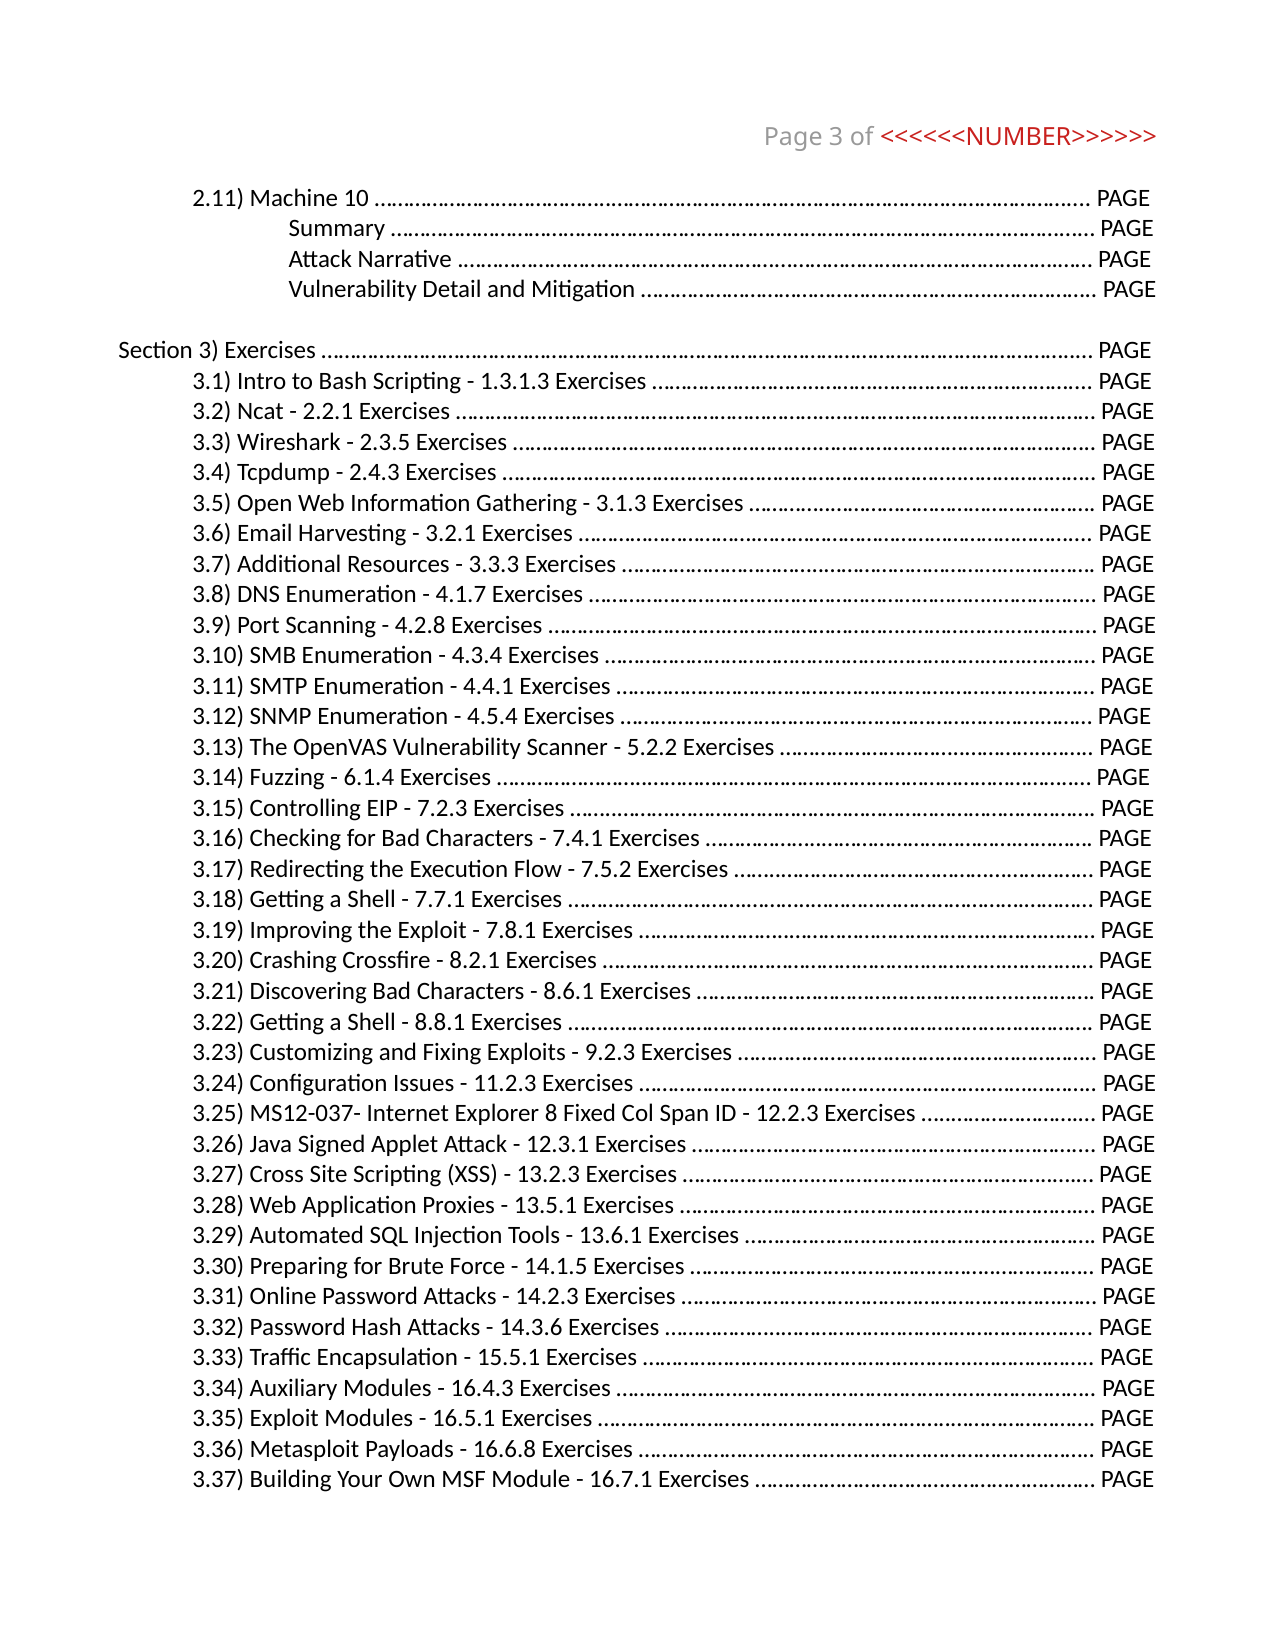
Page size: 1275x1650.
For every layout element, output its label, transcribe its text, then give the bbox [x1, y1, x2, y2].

text 3.35) Exploit Modules - 16.5.1 Exercises ……………………..……………………………..……………………. PAGE [118, 1402, 1157, 1433]
text 3.24) Configuration Issues - 11.2.3 Exercises ……………………………………..……………..…….……….. PAGE [118, 1067, 1157, 1097]
text 3.26) Java Signed Applet Attack - 12.3.1 Exercises ………………………………………………………….... PAGE [118, 1128, 1157, 1158]
text 3.17) Redirecting the Execution Flow - 7.5.2 Exercises ……..………………………………...…………… PAGE [118, 853, 1157, 884]
text Section 3) Exercises …………………………………………………………………………………………………………………..… PAGE [118, 334, 1157, 365]
text 3.31) Online Password Attacks - 14.2.3 Exercises …………………..…………………………………….…… PAGE [118, 1280, 1157, 1311]
text 3.25) MS12-037- Internet Explorer 8 Fixed Col Span ID - 12.2.3 Exercises …..………………….… PAGE [118, 1097, 1157, 1128]
text 3.6) Email Harvesting - 3.2.1 Exercises ………………………….……………………………………………….... PAGE [118, 517, 1157, 548]
text 3.37) Building Your Own MSF Module - 16.7.1 Exercises ……………………………..…………………… PAGE [118, 1463, 1157, 1494]
text 3.3) Wireshark - 2.3.5 Exercises ……………………………………………..…………….………………………….. PAGE [118, 426, 1157, 456]
text 3.34) Auxiliary Modules - 16.4.3 Exercises …………………..……………………………….………………….. PAGE [118, 1372, 1157, 1402]
text 3.14) Fuzzing - 6.1.4 Exercises ……………………..………………………………………………………………..… PAGE [118, 762, 1157, 792]
text 3.27) Cross Site Scripting (XSS) - 13.2.3 Exercises …………………..…………………………………..….… PAGE [118, 1158, 1157, 1189]
text 3.18) Getting a Shell - 7.7.1 Exercises ………………………….………..……………………………….………… PAGE [118, 884, 1157, 914]
text 3.2) Ncat - 2.2.1 Exercises ………………………………………………………..……………….……………………… PAGE [118, 395, 1157, 426]
text 3.12) SNMP Enumeration - 4.5.4 Exercises ……………………………………………………………….……… PAGE [118, 701, 1157, 731]
text 3.7) Additional Resources - 3.3.3 Exercises ……………………………..………………………….……………. PAGE [118, 548, 1157, 578]
text 3.30) Preparing for Brute Force - 14.1.5 Exercises ……………………………………………..…………….. PAGE [118, 1250, 1157, 1280]
text 3.10) SMB Enumeration - 4.3.4 Exercises …………………………………………..…………….…….………… PAGE [118, 639, 1157, 670]
text 3.5) Open Web Information Gathering - 3.1.3 Exercises …………..………………………………………. PAGE [118, 487, 1157, 517]
text 3.36) Metasploit Payloads - 16.6.8 Exercises …………………..……………………………………………….. PAGE [118, 1433, 1157, 1463]
text 3.15) Controlling EIP - 7.2.3 Exercises ……..……….………………………………………………………………. PAGE [118, 792, 1157, 823]
text 3.9) Port Scanning - 4.2.8 Exercises ………………………….…………………………..……………..…………… PAGE [118, 609, 1157, 639]
text 3.32) Password Hash Attacks - 14.3.6 Exercises ………………..……………………………………….…….. PAGE [118, 1311, 1157, 1341]
text 3.1) Intro to Bash Scripting - 1.3.1.3 Exercises ………………………..……….…………………………….... PAGE [118, 365, 1157, 395]
text 2.11) Machine 10 …………………………………..……………………………………………….…………………….... PAGE [118, 182, 1157, 212]
text Vulnerability Detail and Mitigation ……………………………………………………..…………….. PAGE [118, 273, 1157, 304]
text 3.23) Customizing and Fixing Exploits - 9.2.3 Exercises ………………..………………….……………….. PAGE [118, 1036, 1157, 1067]
text 3.20) Crashing Crossfire - 8.2.1 Exercises ……………..………………………………………….….…………… PAGE [118, 945, 1157, 975]
text 3.4) Tcpdump - 2.4.3 Exercises ……………………………………………………………………..………………….. PAGE [118, 456, 1157, 487]
text Attack Narrative .………………………………………………...……………………………………….…… PAGE [118, 243, 1157, 273]
text 3.16) Checking for Bad Characters - 7.4.1 Exercises ………………..…………………………….…………. PAGE [118, 823, 1157, 853]
text Summary ………………………………………………………………………………………..……………...… PAGE [118, 212, 1157, 243]
text 3.33) Traffic Encapsulation - 15.5.1 Exercises ……………………..…………………………..……………….. PAGE [118, 1341, 1157, 1372]
text 3.11) SMTP Enumeration - 4.4.1 Exercises ………………………………………………….………….………… PAGE [118, 670, 1157, 701]
text 3.19) Improving the Exploit - 7.8.1 Exercises ……………………..…………………………….……….……… PAGE [118, 914, 1157, 945]
text 3.8) DNS Enumeration - 4.1.7 Exercises ……………………………………………………………..…………….. PAGE [118, 578, 1157, 609]
text 3.29) Automated SQL Injection Tools - 13.6.1 Exercises ……………………………………………………. PAGE [118, 1219, 1157, 1250]
text 3.28) Web Application Proxies - 13.5.1 Exercises …………..……………………………………………….… PAGE [118, 1189, 1157, 1219]
text 3.22) Getting a Shell - 8.8.1 Exercises ……..……….………………………………………………………………. PAGE [118, 1006, 1157, 1036]
text 3.13) The OpenVAS Vulnerability Scanner - 5.2.2 Exercises …………………………..…………..…….. PAGE [118, 731, 1157, 762]
text 3.21) Discovering Bad Characters - 8.6.1 Exercises ………………………………………………..…………. PAGE [118, 975, 1157, 1006]
